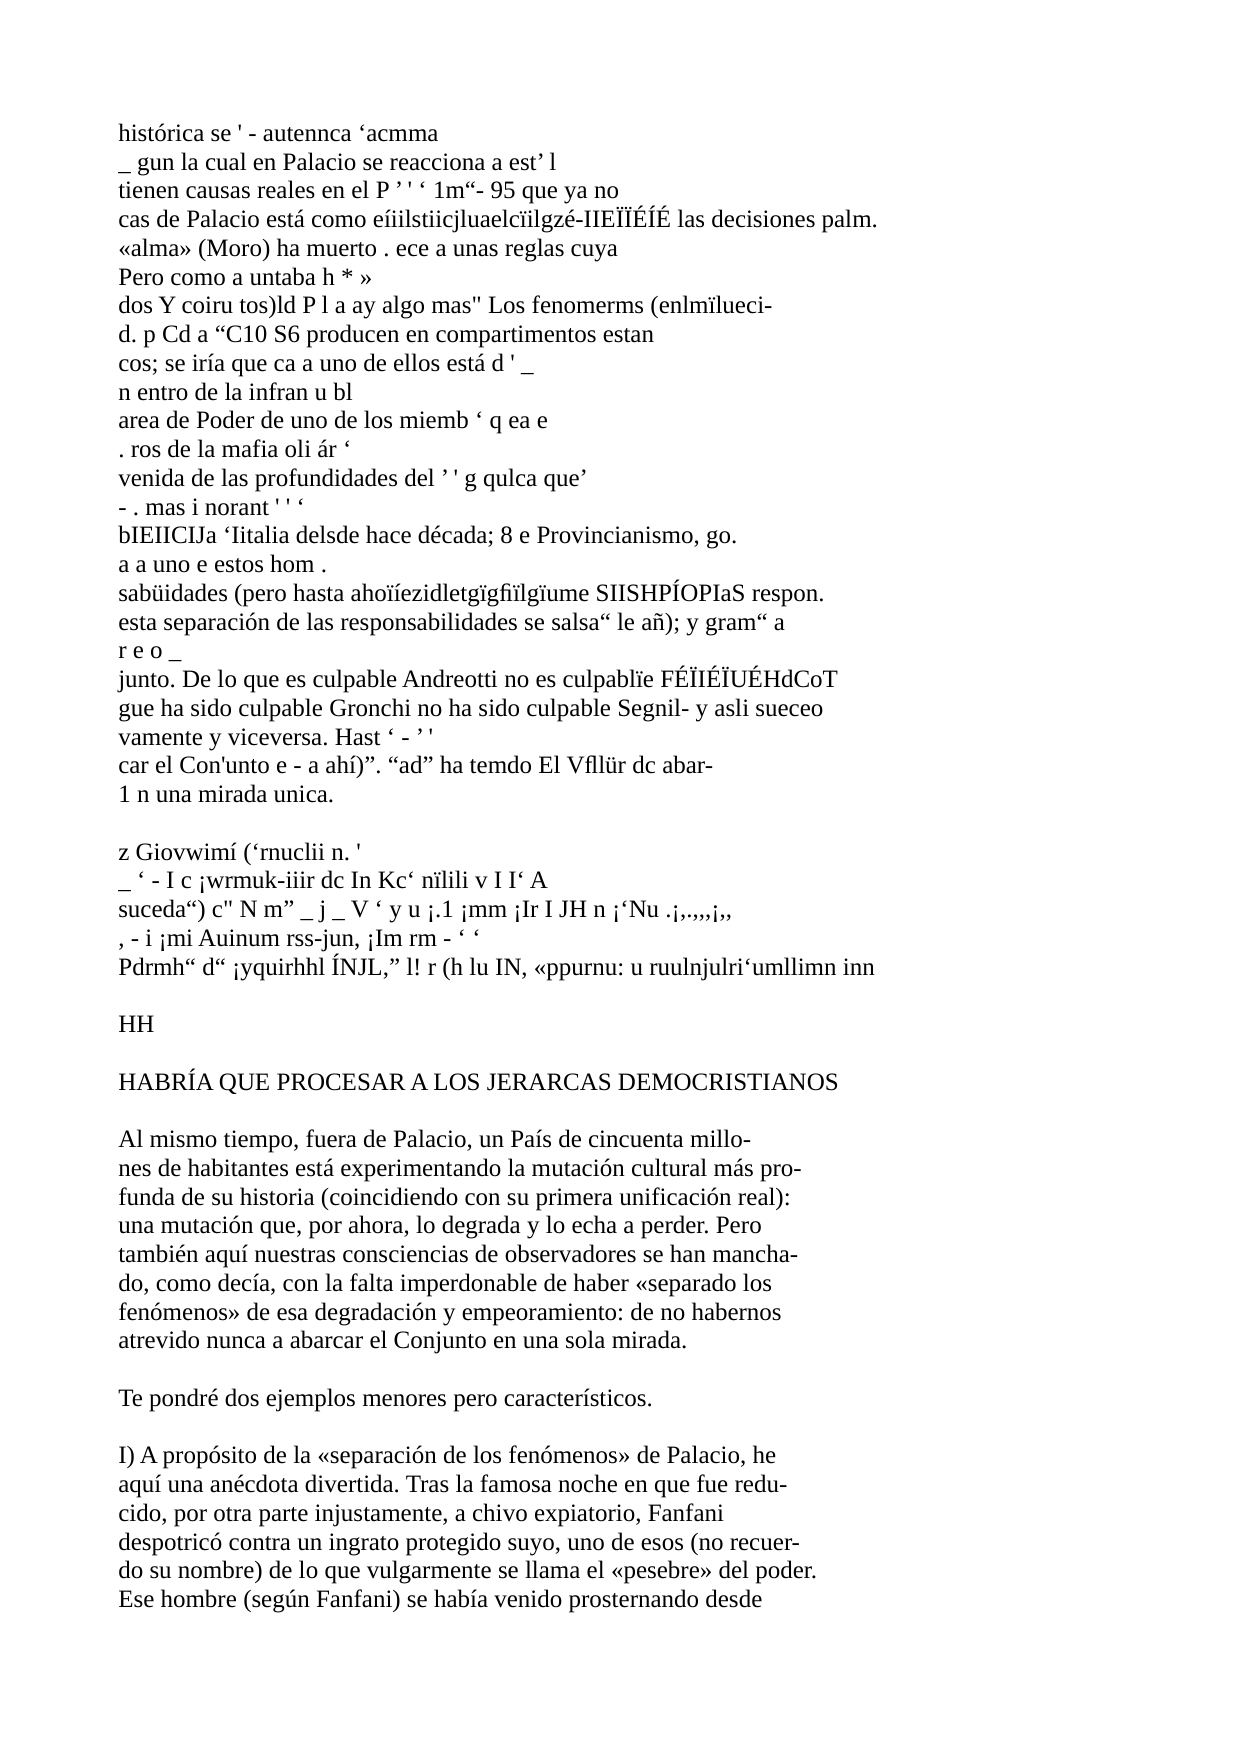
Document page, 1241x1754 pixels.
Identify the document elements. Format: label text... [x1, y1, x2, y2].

text Ese hombre (según Fanfani) se había venido prosternando desde [118, 1584, 1122, 1613]
text - . mas i norant ' ' ‘ [118, 492, 1122, 521]
text «alma» (Moro) ha muerto . ece a unas reglas cuya [118, 233, 1122, 262]
text una mutación que, por ahora, lo degrada y lo echa a perder. Pero [118, 1211, 1122, 1239]
text r e o _ [118, 636, 1122, 664]
text venida de las profundidades del ’ ' g qulca que’ [118, 463, 1122, 492]
text nes de habitantes está experimentando la mutación cultural más pro- [118, 1153, 1122, 1182]
text cas de Palacio está como eíiilstiicjluaelcïilgzé-IIEÏÏÉÍÉ las decisiones palm. [118, 204, 1122, 233]
text _ ‘ - I c ¡wrmuk-iiir dc In Kc‘ nïlili v I I‘ A [118, 866, 1122, 894]
text 1 n una mirada unica. [118, 779, 1122, 808]
text vamente y viceversa. Hast ‘ - ’ ' [118, 722, 1122, 751]
text funda de su historia (coincidiendo con su primera unificación real): [118, 1182, 1122, 1211]
text area de Poder de uno de los miemb ‘ q ea e [118, 406, 1122, 434]
text Te pondré dos ejemplos menores pero característicos. [118, 1383, 1122, 1412]
text HH [118, 1009, 1122, 1038]
text _ gun la cual en Palacio se reacciona a est’ l [118, 147, 1122, 176]
text a a uno e estos hom . [118, 549, 1122, 578]
text z Giovwimí (‘rnuclii n. ' [118, 837, 1122, 866]
text I) A propósito de la «separación de los fenómenos» de Palacio, he [118, 1441, 1122, 1469]
text Pdrmh“ d“ ¡yquirhhl ÍNJL,” l! r (h lu IN, «ppurnu: u ruulnjulri‘umllimn inn [118, 952, 1122, 981]
text bIEIICIJa ‘Iitalia delsde hace década; 8 e Provincianismo, go. [118, 521, 1122, 549]
text despotricó contra un ingrato protegido suyo, uno de esos (no recuer- [118, 1527, 1122, 1556]
text atrevido nunca a abarcar el Conjunto en una sola mirada. [118, 1326, 1122, 1354]
text histórica se ' - autennca ‘acmma [118, 118, 1122, 147]
text junto. De lo que es culpable Andreotti no es culpablïe FÉÏIÉÏUÉHdCoT [118, 664, 1122, 693]
text , - i ¡mi Auinum rss-jun, ¡Im rm - ‘ ‘ [118, 923, 1122, 952]
text . ros de la mafia oli ár ‘ [118, 434, 1122, 463]
text suceda“) c" N m” _ j _ V ‘ y u ¡.1 ¡mm ¡Ir I JH n ¡‘Nu .¡,.,,,¡,, [118, 894, 1122, 923]
text fenómenos» de esa degradación y empeoramiento: de no habernos [118, 1297, 1122, 1326]
text d. p Cd a “C10 S6 producen en compartimentos estan [118, 319, 1122, 348]
text cos; se iría que ca a uno de ellos está d ' _ [118, 348, 1122, 377]
text esta separación de las responsabilidades se salsa“ le añ); y gram“ a [118, 607, 1122, 636]
text car el Con'unto e - a ahí)”. “ad” ha temdo El Vﬂlür dc abar- [118, 751, 1122, 779]
text cido, por otra parte injustamente, a chivo expiatorio, Fanfani [118, 1498, 1122, 1527]
text sabüidades (pero hasta ahoïíezidletgïgﬁïlgïume SIISHPÍOPIaS respon. [118, 578, 1122, 607]
text do su nombre) de lo que vulgarmente se llama el «pesebre» del poder. [118, 1556, 1122, 1584]
text aquí una anécdota divertida. Tras la famosa noche en que fue redu- [118, 1469, 1122, 1498]
text n entro de la infran u bl [118, 377, 1122, 406]
text tienen causas reales en el P ’ ' ‘ 1m“- 95 que ya no [118, 176, 1122, 204]
text Al mismo tiempo, fuera de Palacio, un País de cincuenta millo- [118, 1124, 1122, 1153]
text dos Y coiru tos)ld P l a ay algo mas" Los fenomerms (enlmïlueci- [118, 291, 1122, 319]
text do, como decía, con la falta imperdonable de haber «separado los [118, 1268, 1122, 1297]
text gue ha sido culpable Gronchi no ha sido culpable Segnil- y asli sueceo [118, 693, 1122, 722]
text Pero como a untaba h * » [118, 262, 1122, 291]
text HABRÍA QUE PROCESAR A LOS JERARCAS DEMOCRISTIANOS [118, 1067, 1122, 1096]
text también aquí nuestras consciencias de observadores se han mancha- [118, 1239, 1122, 1268]
